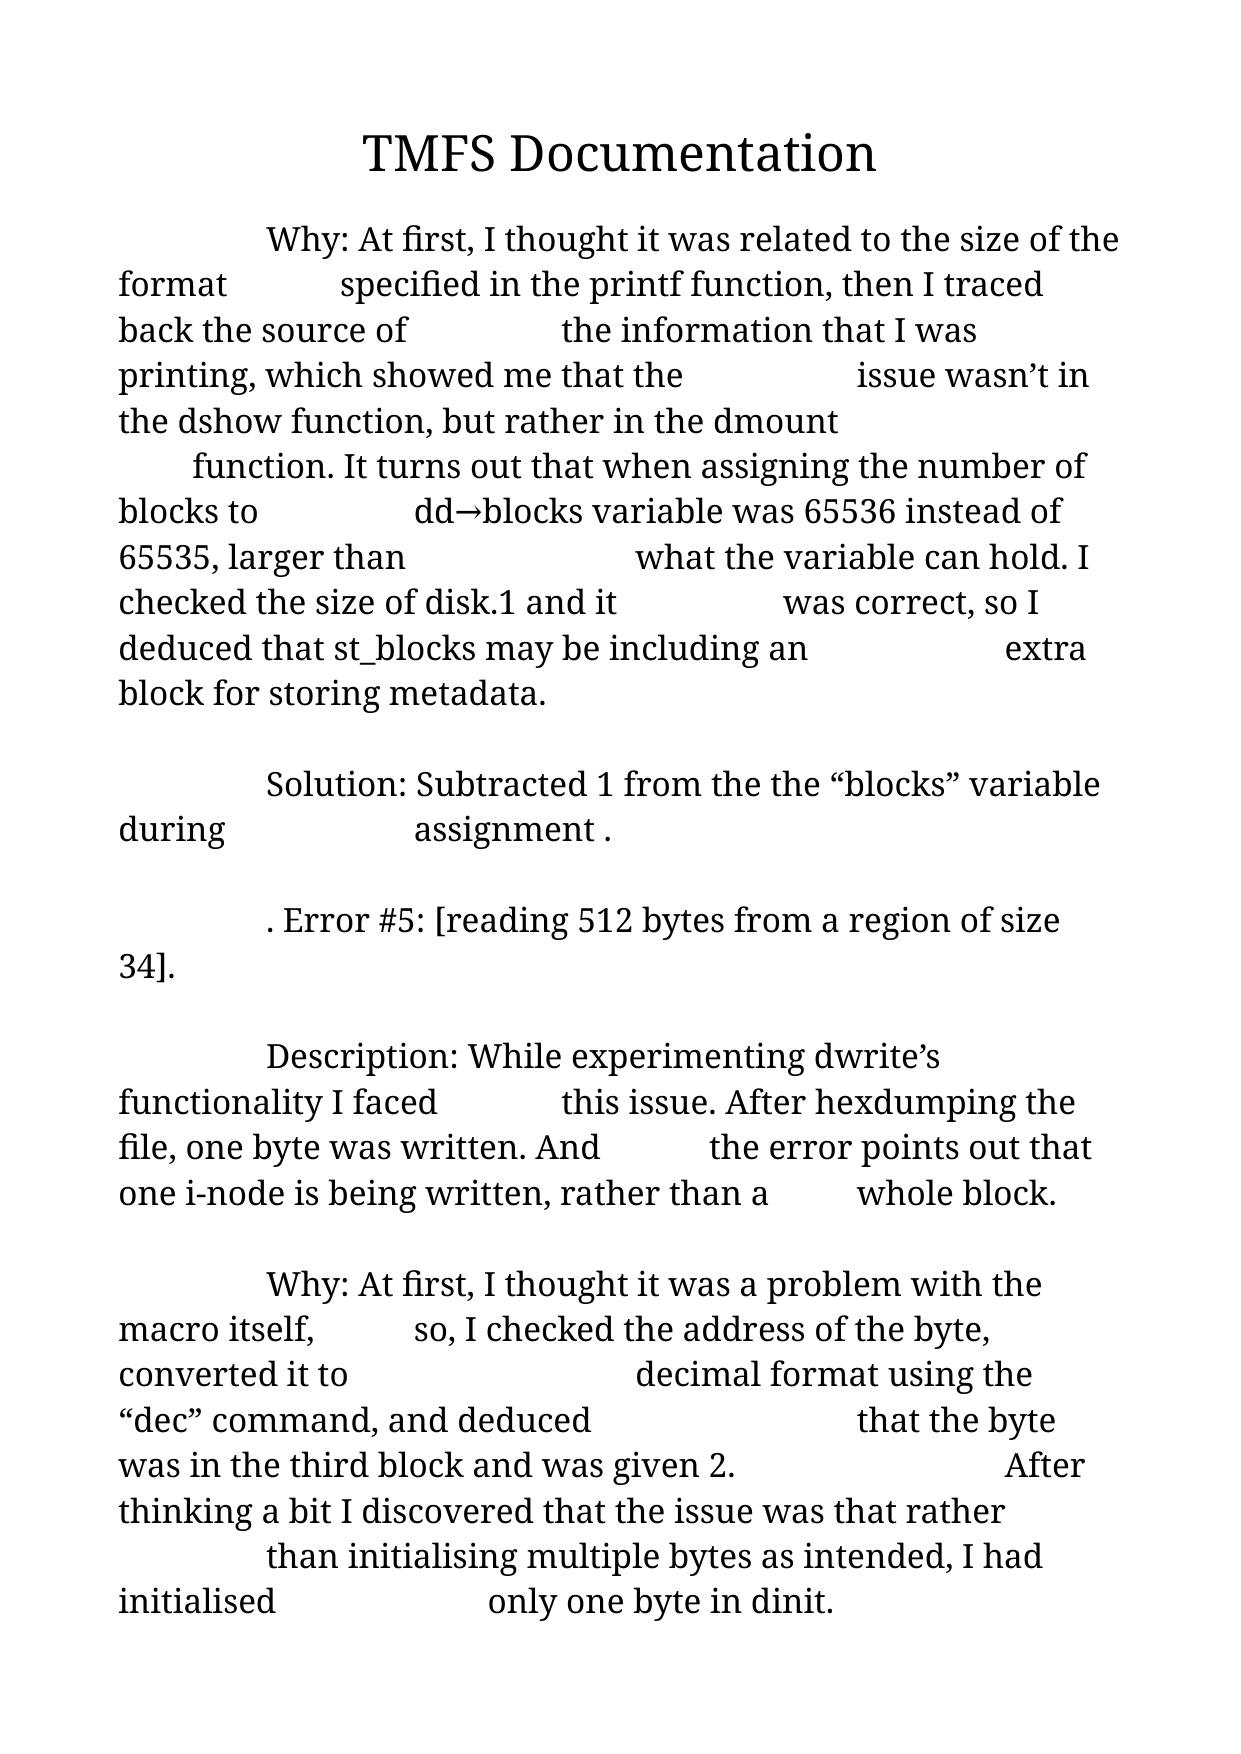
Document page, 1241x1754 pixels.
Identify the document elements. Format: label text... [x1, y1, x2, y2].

text Description: While experimenting dwrite’s functionality I faced this issue. After hexdumping the file, one byte was written. And the error points out that one i-node is being written, rather than a whole block. [118, 1033, 1122, 1215]
text Why: At first, I thought it was a problem with the macro itself, so, I checked the address of the byte, converted it to decimal format using the “dec” command, and deduced that the byte was in the third block and was given 2. After thinking a bit I discovered that the issue was that rather than initialising multiple bytes as intended, I had initialised only one byte in dinit. [118, 1260, 1122, 1624]
text . Error #5: [reading 512 bytes from a region of size 34]. [118, 897, 1122, 988]
text Solution: Subtracted 1 from the the “blocks” variable during assignment . [118, 761, 1122, 852]
text Why: At first, I thought it was related to the size of the format specified in the printf function, then I traced back the source of the information that I was printing, which showed me that the issue wasn’t in the dshow function, but rather in the dmount function. It turns out that when assigning the number of blocks to dd→blocks variable was 65536 instead of 65535, larger than what the variable can hold. I checked the size of disk.1 and it was correct, so I deduced that st_blocks may be including an extra block for storing metadata. [118, 216, 1122, 715]
